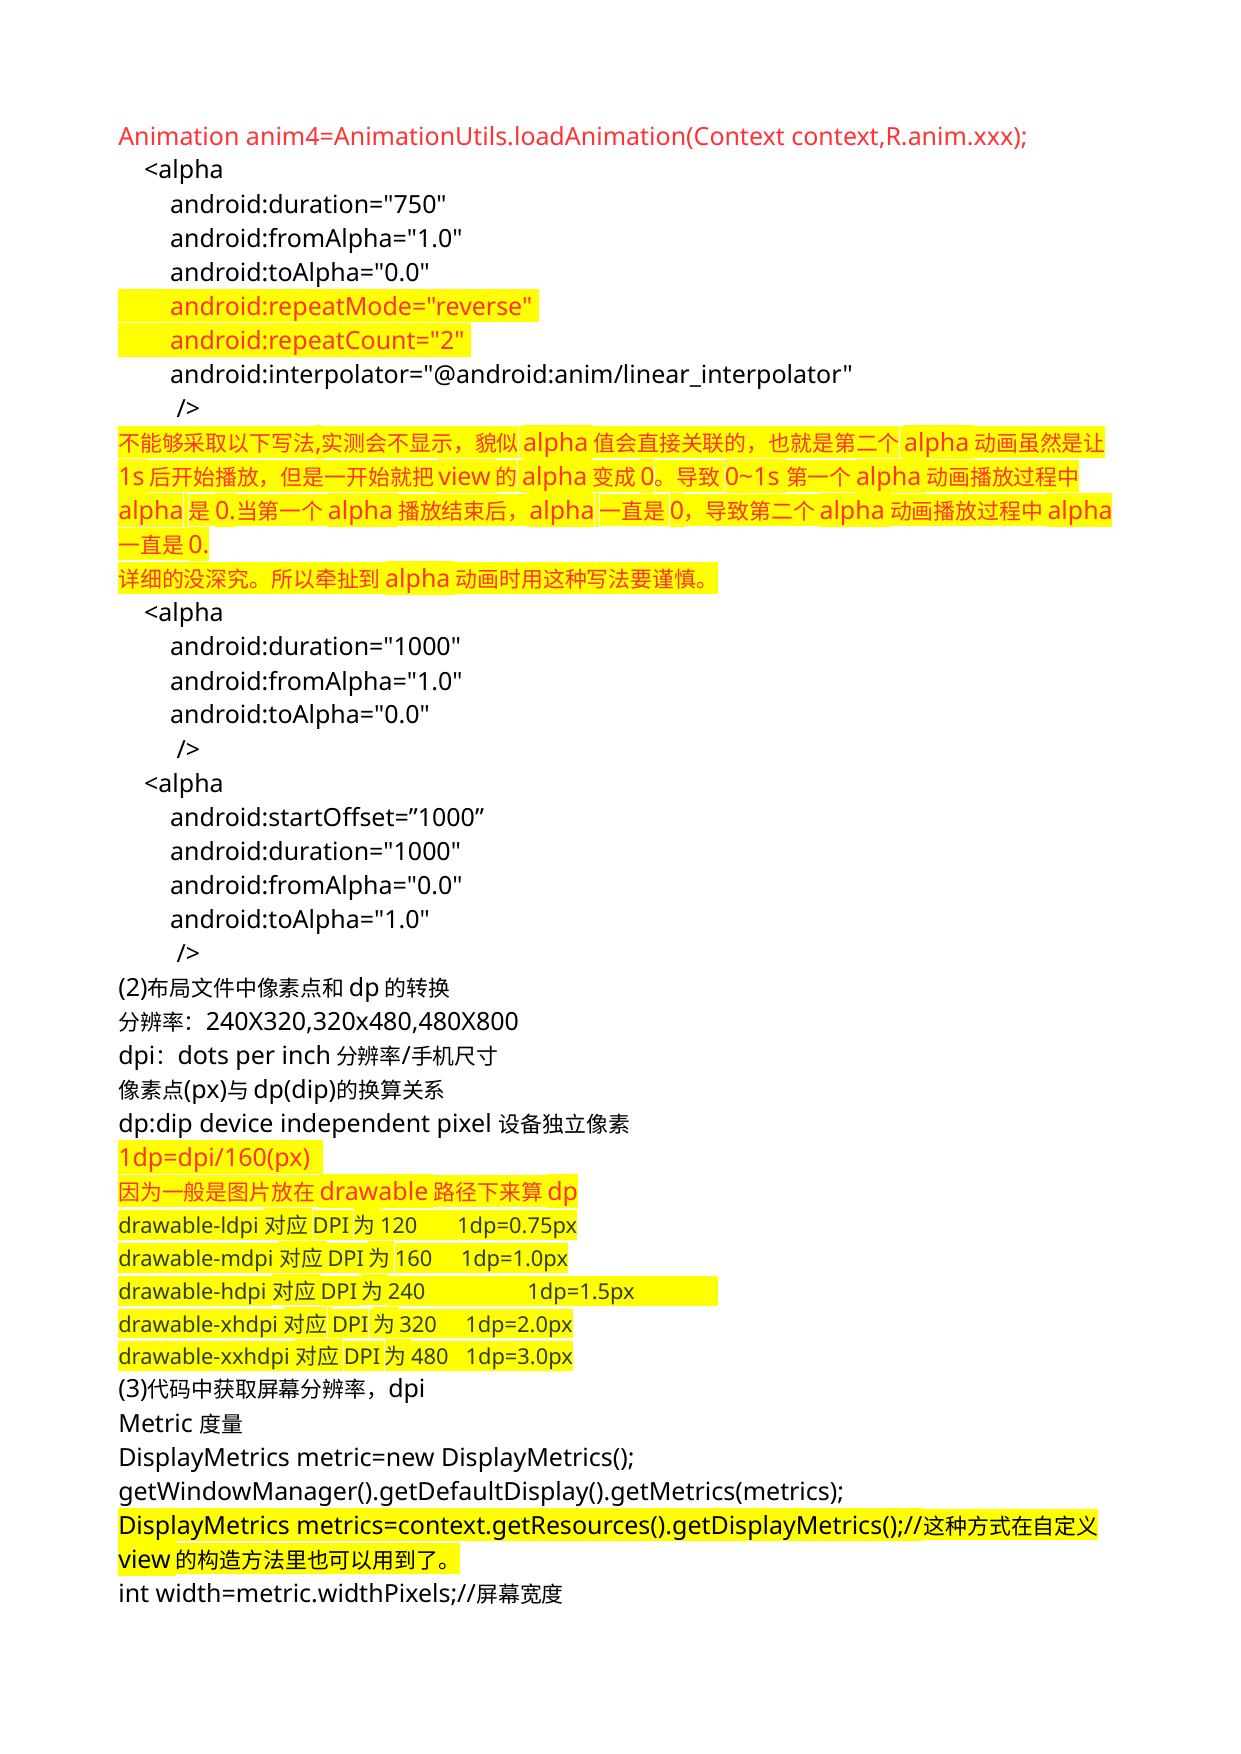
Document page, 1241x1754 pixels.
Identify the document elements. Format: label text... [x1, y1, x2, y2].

text drawable-ldpi 对应DPI为120 1dp=0.75px [118, 1208, 1122, 1240]
text android:fromAlpha="1.0" [118, 220, 1122, 254]
text android:duration="750" [118, 186, 1122, 220]
text android:duration="1000" [118, 833, 1122, 867]
text android:interpolator="@android:anim/linear_interpolator" [118, 357, 1122, 391]
text android:duration="1000" [118, 629, 1122, 663]
text <alpha [118, 152, 1122, 186]
text drawable-mdpi 对应DPI为160 1dp=1.0px [118, 1240, 1122, 1273]
text android:repeatCount="2" [118, 322, 1122, 357]
text DisplayMetrics metrics=context.getResources().getDisplayMetrics();//这种方式在自定义view的构造方法里也可以用到了。 [118, 1507, 1122, 1576]
text Animation anim4=AnimationUtils.loadAnimation(Context context,R.anim.xxx); [118, 118, 1122, 152]
text drawable-hdpi 对应DPI为240 1dp=1.5px [118, 1273, 1122, 1306]
text /> [118, 936, 1122, 970]
text android:startOffset=”1000” [118, 799, 1122, 833]
text drawable-xxhdpi 对应DPI为480 1dp=3.0px [118, 1338, 1122, 1371]
text Metric 度量 [118, 1405, 1122, 1439]
text 因为一般是图片放在drawable路径下来算dp [118, 1174, 1122, 1208]
text drawable-xhdpi 对应DPI为320 1dp=2.0px [118, 1306, 1122, 1338]
text /> [118, 731, 1122, 765]
text int width=metric.widthPixels;//屏幕宽度 [118, 1576, 1122, 1609]
text dp:dip device independent pixel 设备独立像素 [118, 1106, 1122, 1140]
text getWindowManager().getDefaultDisplay().getMetrics(metrics); [118, 1473, 1122, 1507]
text <alpha [118, 765, 1122, 799]
text android:toAlpha="1.0" [118, 902, 1122, 936]
text /> [118, 391, 1122, 425]
text android:repeatMode="reverse" [118, 288, 1122, 322]
text (3)代码中获取屏幕分辨率，dpi [118, 1371, 1122, 1405]
text (2)布局文件中像素点和dp的转换 [118, 970, 1122, 1004]
text 详细的没深究。所以牵扯到alpha动画时用这种写法要谨慎。 [118, 561, 1122, 595]
text <alpha [118, 595, 1122, 629]
text 分辨率：240X320,320x480,480X800 [118, 1004, 1122, 1038]
text android:toAlpha="0.0" [118, 697, 1122, 731]
text android:fromAlpha="0.0" [118, 867, 1122, 902]
text DisplayMetrics metric=new DisplayMetrics(); [118, 1439, 1122, 1473]
text android:fromAlpha="1.0" [118, 663, 1122, 697]
text dpi：dots per inch分辨率/手机尺寸 [118, 1038, 1122, 1072]
text 1dp=dpi/160(px) [118, 1140, 1122, 1174]
text 不能够采取以下写法,实测会不显示，貌似alpha值会直接关联的，也就是第二个alpha动画虽然是让1s后开始播放，但是一开始就把view的alpha变成0。导致0~1s 第一个alpha动画播放过程中alpha是0.当第一个alpha播放结束后，alpha一直是0，导致第二个alpha动画播放过程中alpha一直是0. [118, 425, 1122, 561]
text android:toAlpha="0.0" [118, 254, 1122, 288]
text 像素点(px)与dp(dip)的换算关系 [118, 1072, 1122, 1106]
